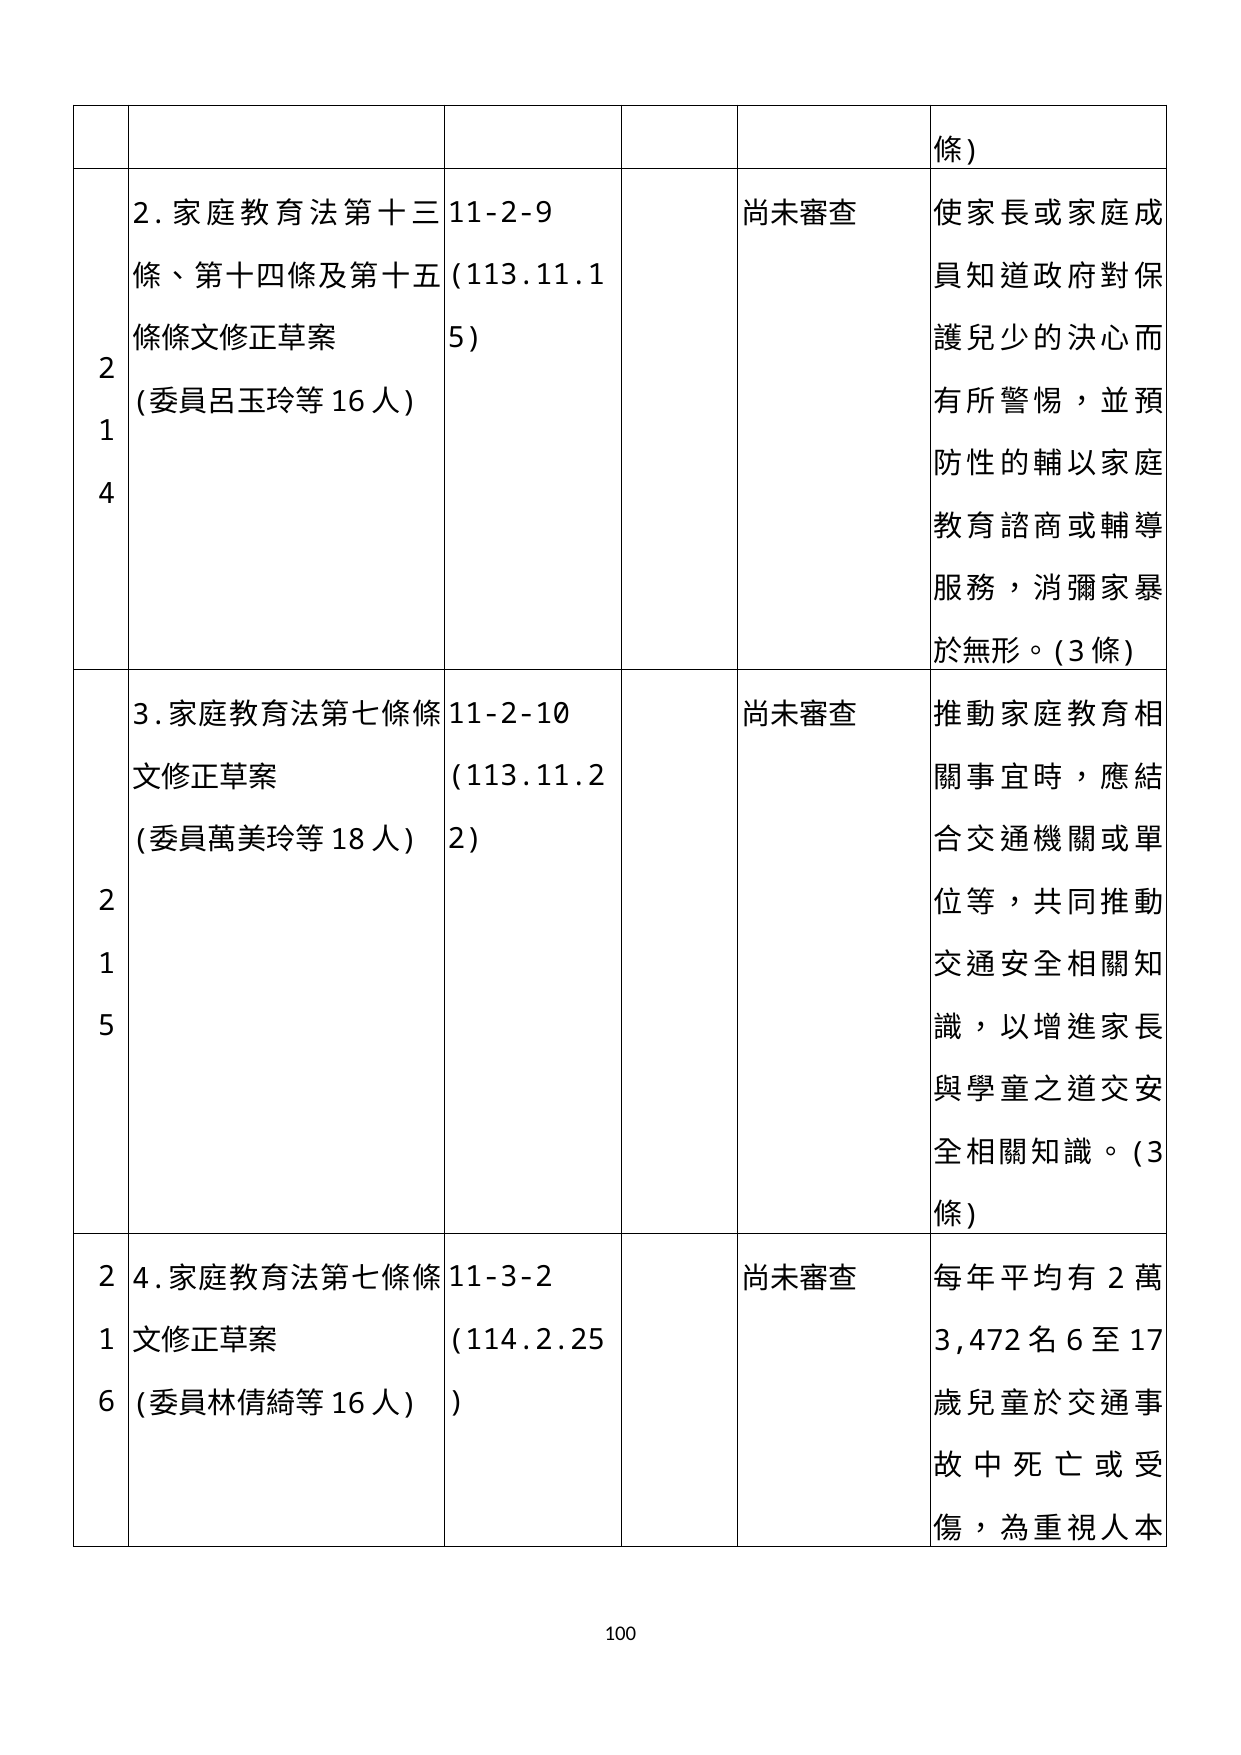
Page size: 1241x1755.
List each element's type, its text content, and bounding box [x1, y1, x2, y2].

table_cell 推動家庭教育相關事宜時，應結合交通機關或單位等，共同推動交通安全相關知識，以增進家長與學童之道交安全相關知識。(3條) [931, 670, 1166, 1233]
table_cell [74, 1234, 128, 1546]
table_cell 11-2-10 (113.11.22) [445, 670, 621, 1233]
table_cell 每年平均有2萬3,472名6至17歲兒童於交通事故中死亡或受傷，為重視人本 [931, 1234, 1166, 1546]
table_cell [74, 106, 128, 168]
table_cell 11-2-9 (113.11.15) [445, 169, 621, 669]
table_cell [622, 1234, 737, 1546]
table_cell [74, 670, 128, 1233]
table_cell [622, 670, 737, 1233]
table_cell 11-3-2 (114.2.25) [445, 1234, 621, 1546]
table_cell 使家長或家庭成員知道政府對保護兒少的決心而有所警惕，並預防性的輔以家庭教育諮商或輔導服務，消彌家暴於無形。(3條) [931, 169, 1166, 669]
table_cell 尚未審查 [738, 670, 930, 1233]
table_cell [74, 169, 128, 669]
table_cell 尚未審查 [738, 1234, 930, 1546]
table_cell 3.家庭教育法第七條條文修正草案 (委員萬美玲等18人) [129, 670, 444, 1233]
table_cell [622, 169, 737, 669]
table_cell 尚未審查 [738, 169, 930, 669]
table_cell [622, 106, 737, 168]
table_cell 2.家庭教育法第十三條、第十四條及第十五條條文修正草案 (委員呂玉玲等16人) [129, 169, 444, 669]
table_cell 條) [931, 106, 1166, 168]
table_cell [129, 106, 444, 168]
table_cell 4.家庭教育法第七條條文修正草案 (委員林倩綺等16人) [129, 1234, 444, 1546]
table_cell [445, 106, 621, 168]
table_cell [738, 106, 930, 168]
